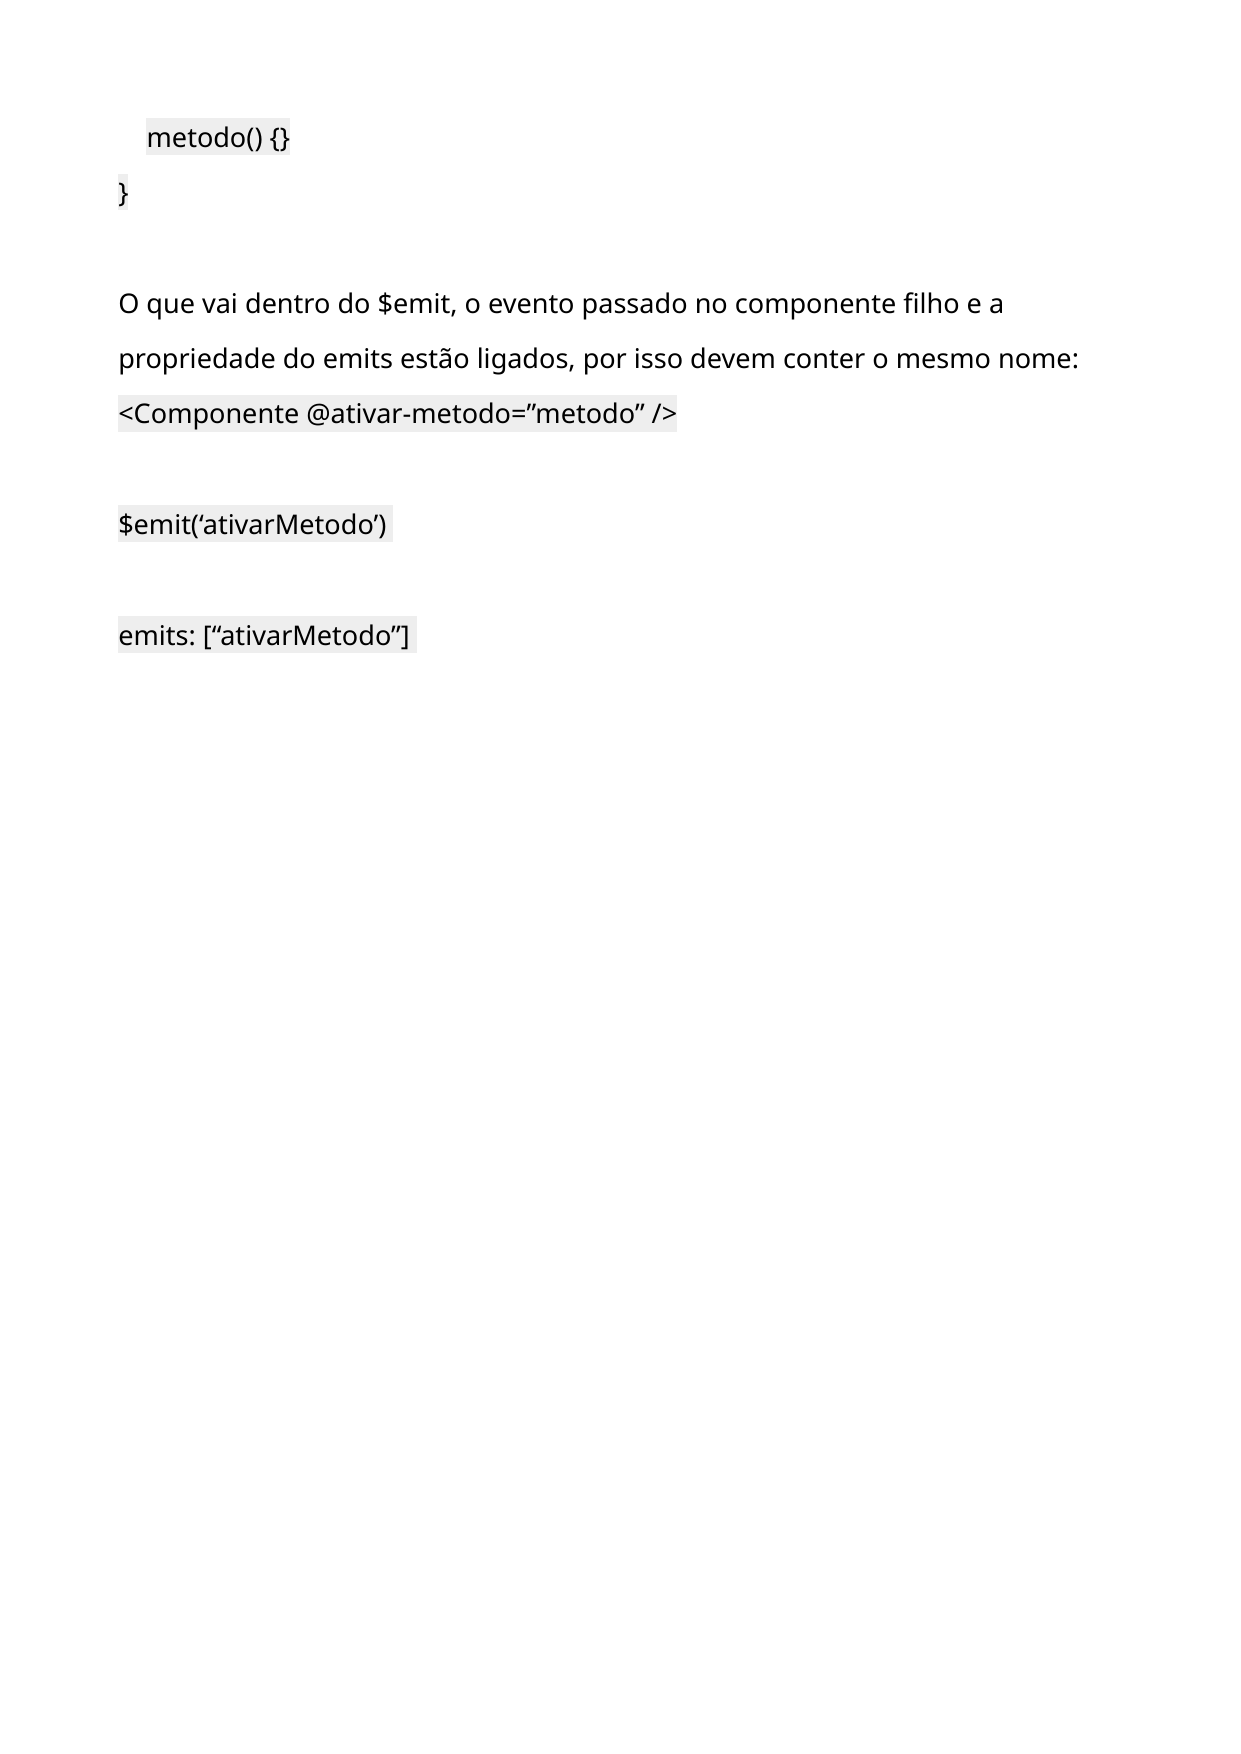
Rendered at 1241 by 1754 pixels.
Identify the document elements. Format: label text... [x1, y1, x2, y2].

text O que vai dentro do $emit, o evento passado no componente filho e a propriedade do emits estão ligados, por isso devem conter o mesmo nome: [118, 284, 1122, 376]
text metodo() {} [118, 118, 1122, 155]
text $emit(‘ativarMetodo’) [118, 505, 1122, 542]
text emits: [“ativarMetodo”] [118, 616, 1122, 653]
text } [118, 173, 1122, 210]
text <Componente @ativar-metodo=”metodo” /> [118, 395, 1122, 432]
